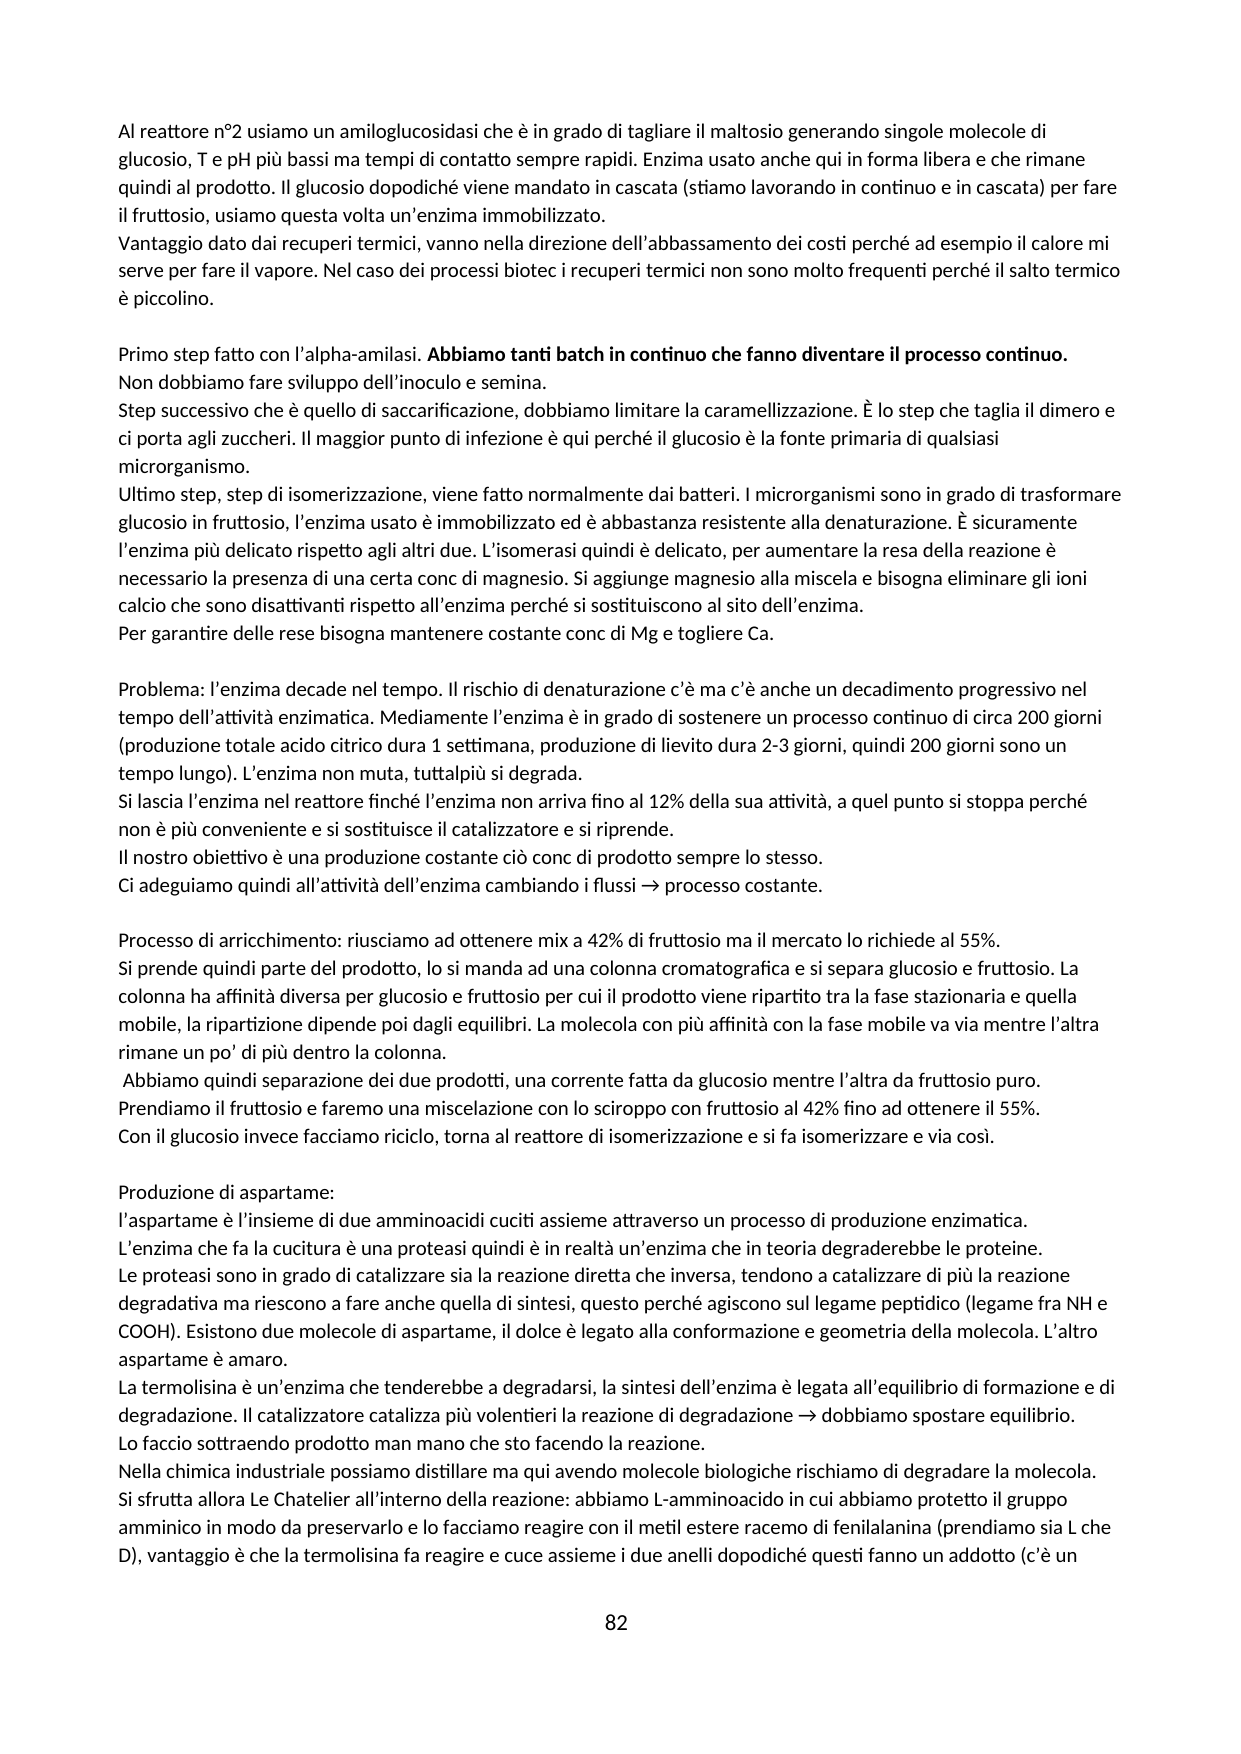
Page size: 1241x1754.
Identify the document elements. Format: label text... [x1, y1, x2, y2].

text Abbiamo quindi separazione dei due prodotti, una corrente fatta da glucosio mentre l’altra da fruttosio puro. [118, 1067, 1124, 1093]
text L’enzima che fa la cucitura è una proteasi quindi è in realtà un’enzima che in teoria degraderebbe le proteine. Le proteasi sono in grado di catalizzare sia la reazione diretta che inversa, tendono a catalizzare di più la reazione degradativa ma riescono a fare anche quella di sintesi, questo perché agiscono sul legame peptidico (legame fra NH e COOH). Esistono due molecole di aspartame, il dolce è legato alla conformazione e geometria della molecola. L’altro aspartame è amaro. La termolisina è un’enzima che tenderebbe a degradarsi, la sintesi dell’enzima è legata all’equilibrio di formazione e di degradazione. Il catalizzatore catalizza più volentieri la reazione di degradazione → dobbiamo spostare equilibrio. [118, 1235, 1124, 1428]
text Lo faccio sottraendo prodotto man mano che sto facendo la reazione. Nella chimica industriale possiamo distillare ma qui avendo molecole biologiche rischiamo di degradare la molecola. Si sfrutta allora Le Chatelier all’interno della reazione: abbiamo L-amminoacido in cui abbiamo protetto il gruppo amminico in modo da preservarlo e lo facciamo reagire con il metil estere racemo di fenilalanina (prendiamo sia L che D), vantaggio è che la termolisina fa reagire e cuce assieme i due anelli dopodiché questi fanno un addotto (c’è un [118, 1430, 1124, 1567]
text Per garantire delle rese bisogna mantenere costante conc di Mg e togliere Ca. Problema: l’enzima decade nel tempo. Il rischio di denaturazione c’è ma c’è anche un decadimento progressivo nel tempo dell’attività enzimatica. Mediamente l’enzima è in grado di sostenere un processo continuo di circa 200 giorni (produzione totale acido citrico dura 1 settimana, produzione di lievito dura 2-3 giorni, quindi 200 giorni sono un tempo lungo). L’enzima non muta, tuttalpiù si degrada. Si lascia l’enzima nel reattore finché l’enzima non arriva fino al 12% della sua attività, a quel punto si stoppa perché non è più conveniente e si sostituisce il catalizzatore e si riprende. Il nostro obiettivo è una produzione costante ciò conc di prodotto sempre lo stesso. [118, 621, 1124, 869]
text Al reattore n°2 usiamo un amiloglucosidasi che è in grado di tagliare il maltosio generando singole molecole di glucosio, T e pH più bassi ma tempi di contatto sempre rapidi. Enzima usato anche qui in forma libera e che rimane quindi al prodotto. Il glucosio dopodiché viene mandato in cascata (stiamo lavorando in continuo e in cascata) per fare il fruttosio, usiamo questa volta un’enzima immobilizzato. Vantaggio dato dai recuperi termici, vanno nella direzione dell’abbassamento dei costi perché ad esempio il calore mi serve per fare il vapore. Nel caso dei processi biotec i recuperi termici non sono molto frequenti perché il salto termico è piccolino. Primo step fatto con l’alpha-amilasi. Abbiamo tanti batch in continuo che fanno diventare il processo continuo. Non dobbiamo fare sviluppo dell’inoculo e semina. Step successivo che è quello di saccarificazione, dobbiamo limitare la caramellizzazione. È lo step che taglia il dimero e ci porta agli zuccheri. Il maggior punto di infezione è qui perché il glucosio è la fonte primaria di qualsiasi microrganismo. Ultimo step, step di isomerizzazione, viene fatto normalmente dai batteri. I microrganismi sono in grado di trasformare glucosio in fruttosio, l’enzima usato è immobilizzato ed è abbastanza resistente alla denaturazione. È sicuramente l’enzima più delicato rispetto agli altri due. L’isomerasi quindi è delicato, per aumentare la resa della reazione è necessario la presenza di una certa conc di magnesio. Si aggiunge magnesio alla miscela e bisogna eliminare gli ioni calcio che sono disattivanti rispetto all’enzima perché si sostituiscono al sito dell’enzima. [118, 118, 1124, 618]
text Prendiamo il fruttosio e faremo una miscelazione con lo sciroppo con fruttosio al 42% fino ad ottenere il 55%. Con il glucosio invece facciamo riciclo, torna al reattore di isomerizzazione e si fa isomerizzare e via così. Produzione di aspartame: l’aspartame è l’insieme di due amminoacidi cuciti assieme attraverso un processo di produzione enzimatica. [118, 1095, 1124, 1232]
text Ci adeguiamo quindi all’attività dell’enzima cambiando i flussi → processo costante. Processo di arricchimento: riusciamo ad ottenere mix a 42% di fruttosio ma il mercato lo richiede al 55%. Si prende quindi parte del prodotto, lo si manda ad una colonna cromatografica e si separa glucosio e fruttosio. La colonna ha affinità diversa per glucosio e fruttosio per cui il prodotto viene ripartito tra la fase stazionaria e quella mobile, la ripartizione dipende poi dagli equilibri. La molecola con più affinità con la fase mobile va via mentre l’altra rimane un po’ di più dentro la colonna. [118, 872, 1124, 1065]
